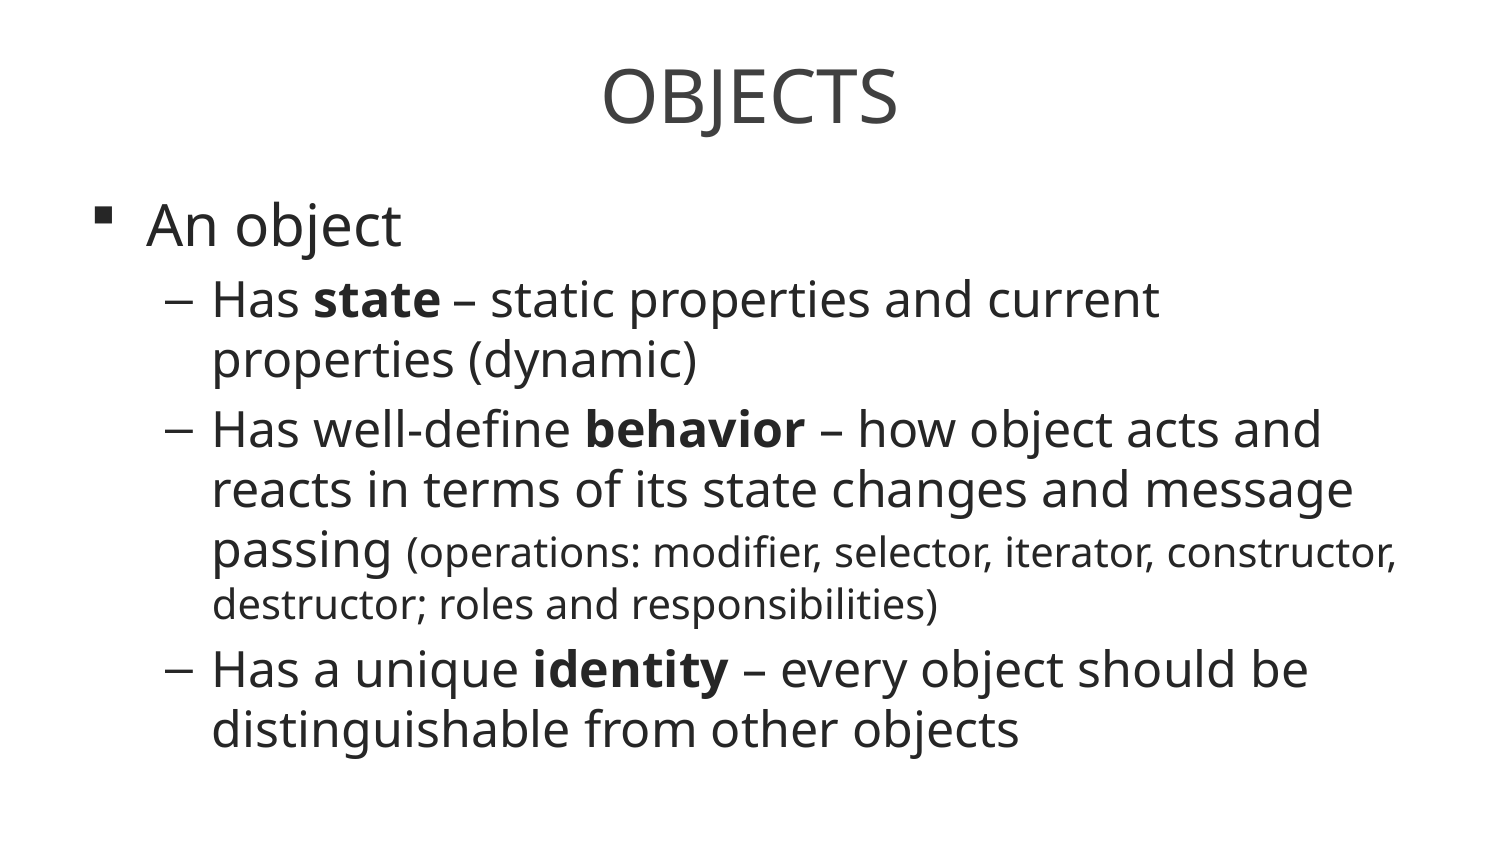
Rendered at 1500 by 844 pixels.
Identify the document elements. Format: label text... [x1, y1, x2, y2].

title objects [75, 23, 1425, 164]
list An object Has state – static properties and current properties (dynamic) Has well-define behavior – how object acts and reacts in terms of its state changes and message passing (operations: modifier, selector, iterator, constructor, destructor; roles and responsibilities) Has a unique identity – every object should be distinguishable from other objects [75, 180, 1425, 771]
